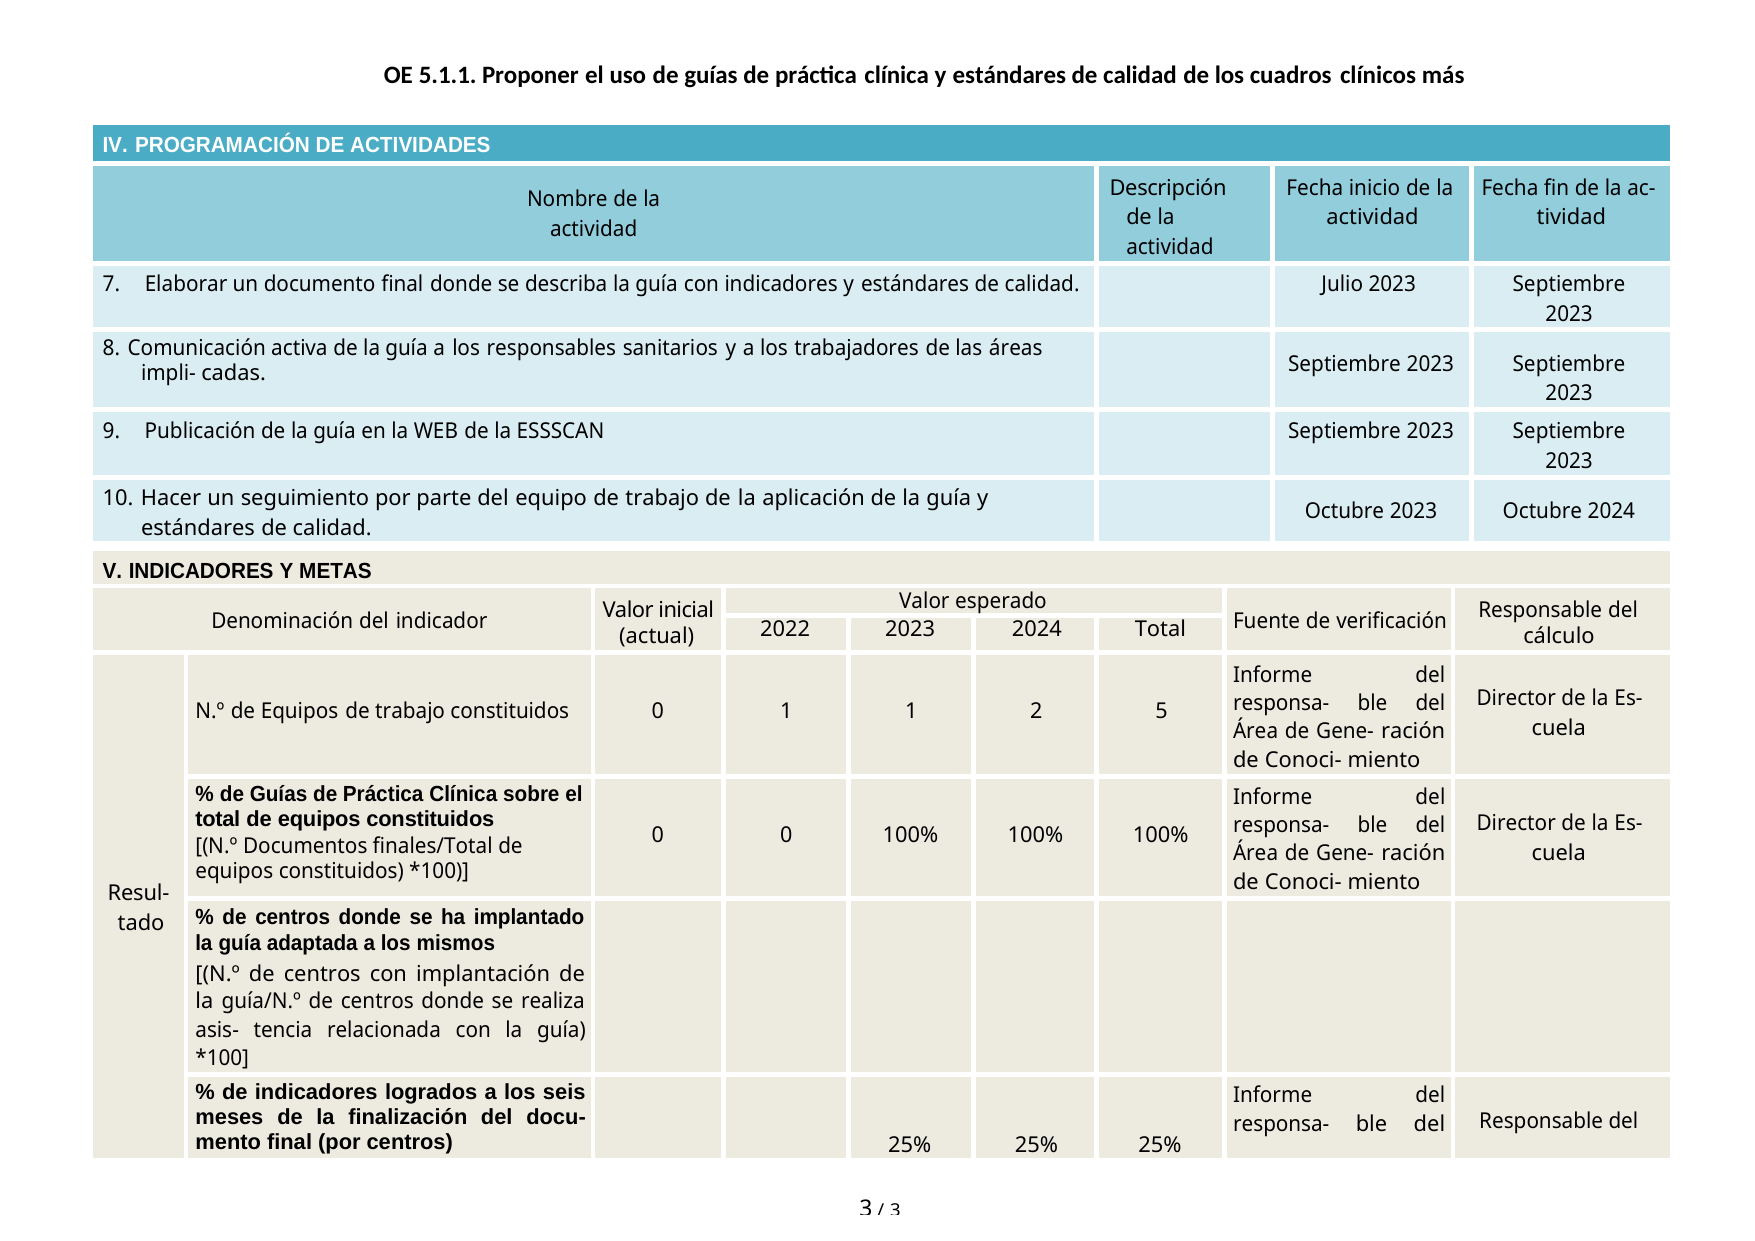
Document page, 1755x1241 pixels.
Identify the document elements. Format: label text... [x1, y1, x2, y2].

table_cell % de centros donde se ha implantado la guía adaptada a los mismos [(N.º de centros con implantación de la guía/N.º de centros donde se realiza asis- tencia relacionada con la guía) *100] [188, 901, 591, 1072]
table_cell [1099, 266, 1270, 327]
table_cell Responsable del cálculo [1455, 588, 1670, 650]
table_cell 5 [1099, 655, 1222, 774]
table_cell Informe del responsa- ble del Área de Gene- ración de Conoci- miento [1227, 655, 1451, 774]
table_cell 100% [1099, 779, 1222, 896]
table_cell Fuente de verificación [1227, 588, 1451, 650]
table_cell Julio 2023 [1275, 266, 1469, 327]
table_cell [595, 1077, 721, 1158]
table_cell 25% [851, 1077, 971, 1158]
table_cell [1227, 901, 1451, 1072]
table_cell [1455, 901, 1670, 1072]
table_cell Descripción de la actividad [1099, 166, 1270, 261]
table_cell Fecha fin de la ac- tividad [1474, 166, 1670, 261]
table_cell Total [1099, 618, 1222, 650]
table_cell 2 [976, 655, 1094, 774]
table_cell [595, 901, 721, 1072]
table_cell Septiembre 2023 [1474, 412, 1670, 475]
table_cell Valor inicial (actual) [595, 588, 721, 650]
table_cell Nombre de la actividad [93, 166, 1094, 261]
table_cell [976, 901, 1094, 1072]
table_cell Octubre 2023 [1275, 480, 1469, 541]
table_cell 2023 [851, 618, 971, 650]
table_cell 2022 [726, 618, 846, 650]
table_cell Octubre 2024 [1474, 480, 1670, 541]
table_cell Informe del responsa- ble del Área de Gene- ración de Conoci- miento [1227, 779, 1451, 896]
table_cell 2024 [976, 618, 1094, 650]
table_cell Responsable del [1455, 1077, 1670, 1158]
table_cell 7. Elaborar un documento final donde se describa la guía con indicadores y estándares de calidad. [93, 266, 1094, 327]
table_cell % de Guías de Práctica Clínica sobre el total de equipos constituidos [(N.º Documentos finales/Total de equipos constituidos) *100)] [188, 779, 591, 896]
table_cell 8. Comunicación activa de la guía a los responsables sanitarios y a los trabajadores de las áreas impli- cadas. [93, 332, 1094, 407]
table_header IV. PROGRAMACIÓN DE ACTIVIDADES [93, 125, 1670, 161]
table_cell [726, 901, 846, 1072]
table_cell Septiembre 2023 [1474, 266, 1670, 327]
table_cell N.º de Equipos de trabajo constituidos [188, 655, 591, 774]
table_cell 25% [976, 1077, 1094, 1158]
table_cell 25% [1099, 1077, 1222, 1158]
table_cell Director de la Es- cuela [1455, 779, 1670, 896]
table_cell [1099, 332, 1270, 407]
table_cell 0 [595, 655, 721, 774]
table_cell Denominación del indicador [93, 588, 591, 650]
table_cell V. INDICADORES Y METAS [93, 551, 1670, 584]
table_cell Resul- tado [93, 655, 184, 1158]
table_cell [1099, 901, 1222, 1072]
table_cell % de indicadores logrados a los seis meses de la finalización del docu- mento final (por centros) [188, 1077, 591, 1158]
table_cell [1099, 412, 1270, 475]
table_cell 1 [851, 655, 971, 774]
table_cell [1099, 480, 1270, 541]
table_cell Septiembre 2023 [1275, 332, 1469, 407]
table_cell Informe del responsa- ble del [1227, 1077, 1451, 1158]
table_cell 1 [726, 655, 846, 774]
table_cell 0 [726, 779, 846, 896]
table_cell 100% [851, 779, 971, 896]
table_cell Valor esperado [726, 588, 1222, 613]
table_cell [726, 1077, 846, 1158]
table_cell Director de la Es- cuela [1455, 655, 1670, 774]
table_cell 9. Publicación de la guía en la WEB de la ESSSCAN [93, 412, 1094, 475]
table_cell 0 [595, 779, 721, 896]
table_cell 100% [976, 779, 1094, 896]
table_cell 10. Hacer un seguimiento por parte del equipo de trabajo de la aplicación de la guía y estándares de calidad. [93, 480, 1094, 541]
table_cell Septiembre 2023 [1474, 332, 1670, 407]
table_cell Septiembre 2023 [1275, 412, 1469, 475]
table_cell Fecha inicio de la actividad [1275, 166, 1469, 261]
table_cell [851, 901, 971, 1072]
